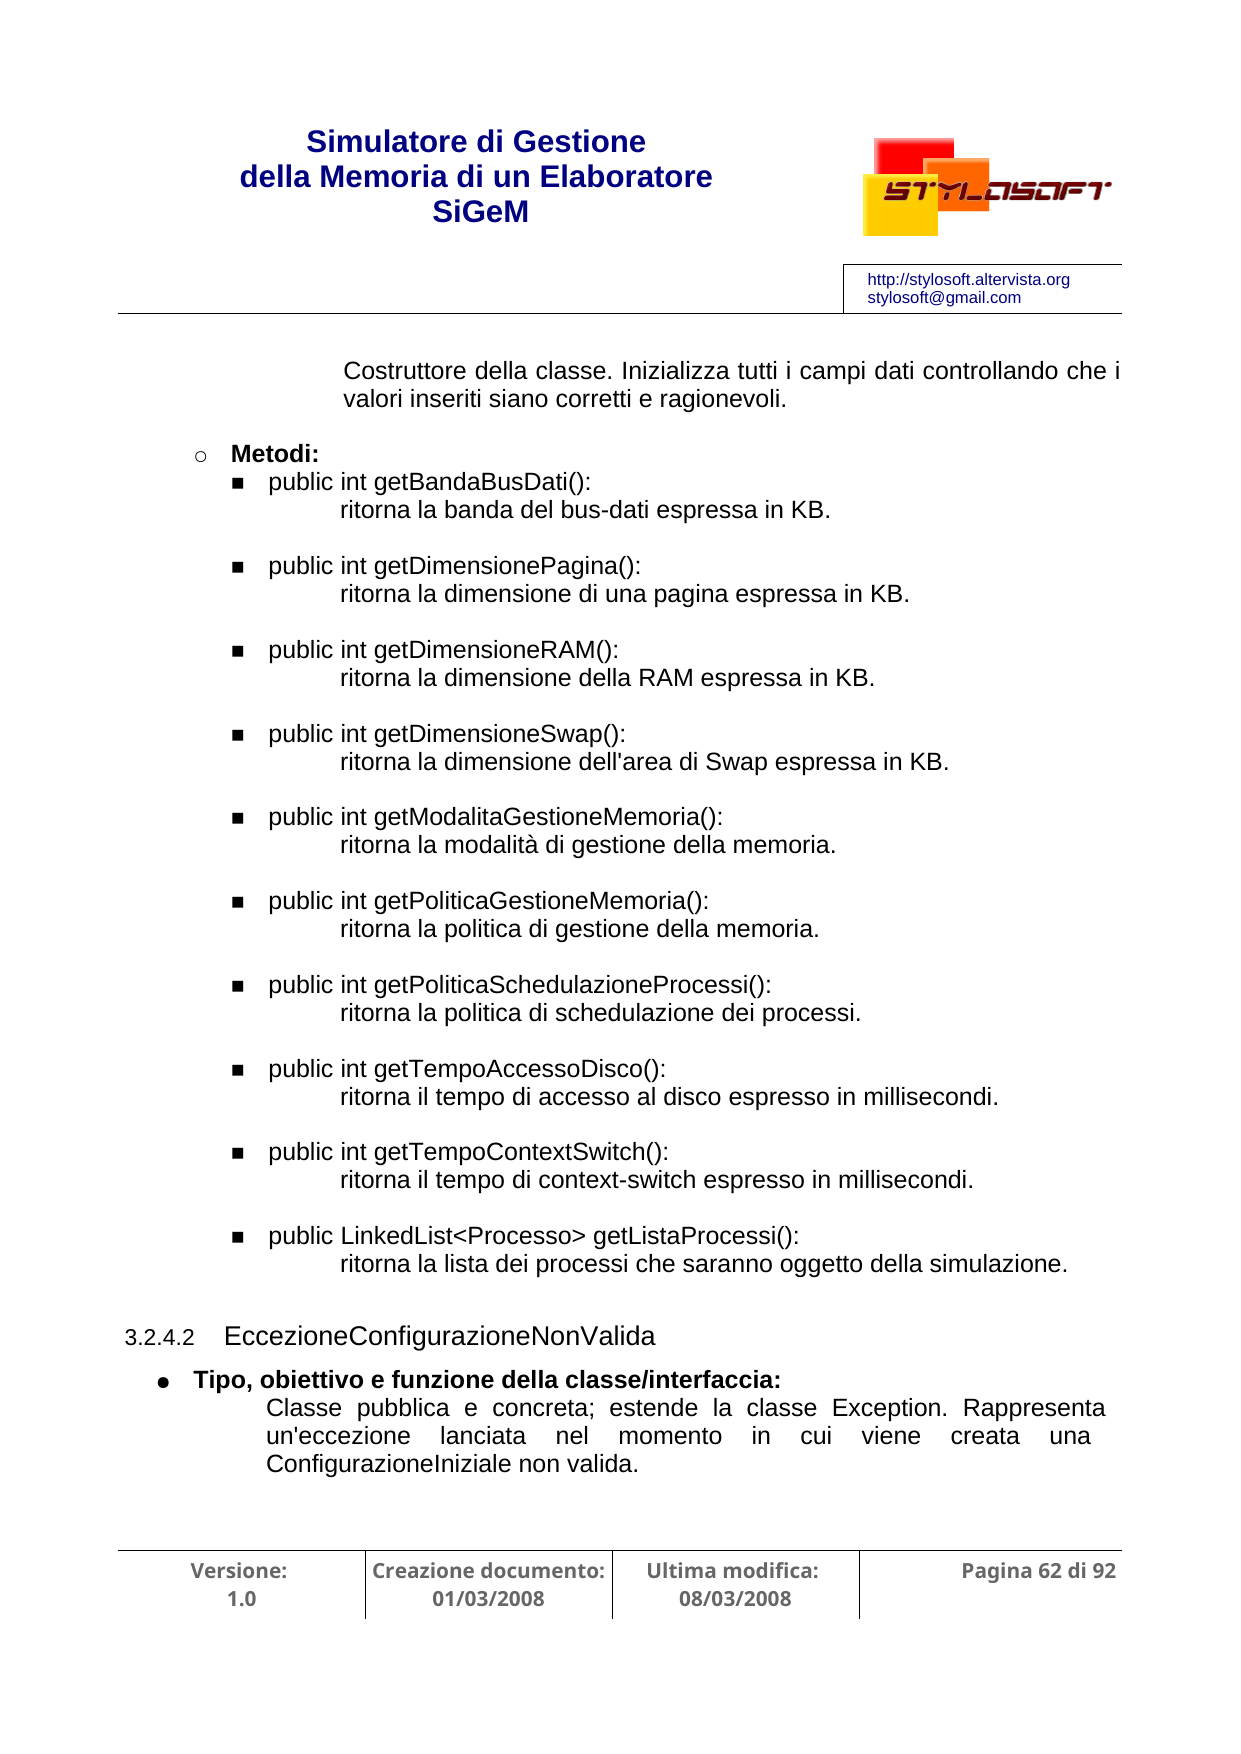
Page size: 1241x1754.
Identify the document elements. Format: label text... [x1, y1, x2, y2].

text ritorna la lista dei processi che saranno oggetto della simulazione. [118, 1250, 1122, 1278]
list public int getBandaBusDati(): [231, 468, 1122, 496]
list public LinkedList<Processo> getListaProcessi(): [231, 1222, 1122, 1250]
list Metodi: [193, 440, 1122, 468]
text ritorna la dimensione della RAM espressa in KB. [118, 664, 1122, 692]
list Classe pubblica e concreta; estende la classe Exception. Rappresenta un'eccezione lanciata nel momento in cui viene creata una ConfigurazioneIniziale non valida. [156, 1393, 1122, 1477]
text ritorna la dimensione dell'area di Swap espressa in KB. [118, 747, 1122, 775]
text ritorna la dimensione di una pagina espressa in KB. [118, 580, 1122, 608]
picture [848, 123, 1117, 247]
text ritorna la modalità di gestione della memoria. [118, 831, 1122, 859]
list public int getPoliticaGestioneMemoria(): [231, 887, 1122, 915]
list Costruttore della classe. Inizializza tutti i campi dati controllando che i valori inseriti siano corretti e ragionevoli. [306, 357, 1122, 412]
list public int getDimensioneRAM(): [231, 636, 1122, 664]
list public int getDimensioneSwap(): [231, 719, 1122, 747]
list public int getModalitaGestioneMemoria(): [231, 803, 1122, 831]
text ritorna il tempo di accesso al disco espresso in millisecondi. [118, 1082, 1122, 1110]
list public int getPoliticaSchedulazioneProcessi(): [231, 971, 1122, 999]
list public int getDimensionePagina(): [231, 552, 1122, 580]
text ritorna la politica di schedulazione dei processi. [118, 999, 1122, 1027]
list public int getTempoAccessoDisco(): [231, 1054, 1122, 1082]
text ritorna il tempo di context-switch espresso in millisecondi. [118, 1166, 1122, 1194]
text ritorna la banda del bus-dati espressa in KB. [118, 496, 1122, 524]
list public int getTempoContextSwitch(): [231, 1138, 1122, 1166]
subtitle EccezioneConfigurazioneNonValida [118, 1321, 1122, 1351]
text ritorna la politica di gestione della memoria. [118, 915, 1122, 943]
list Tipo, obiettivo e funzione della classe/interfaccia: [156, 1366, 1122, 1393]
